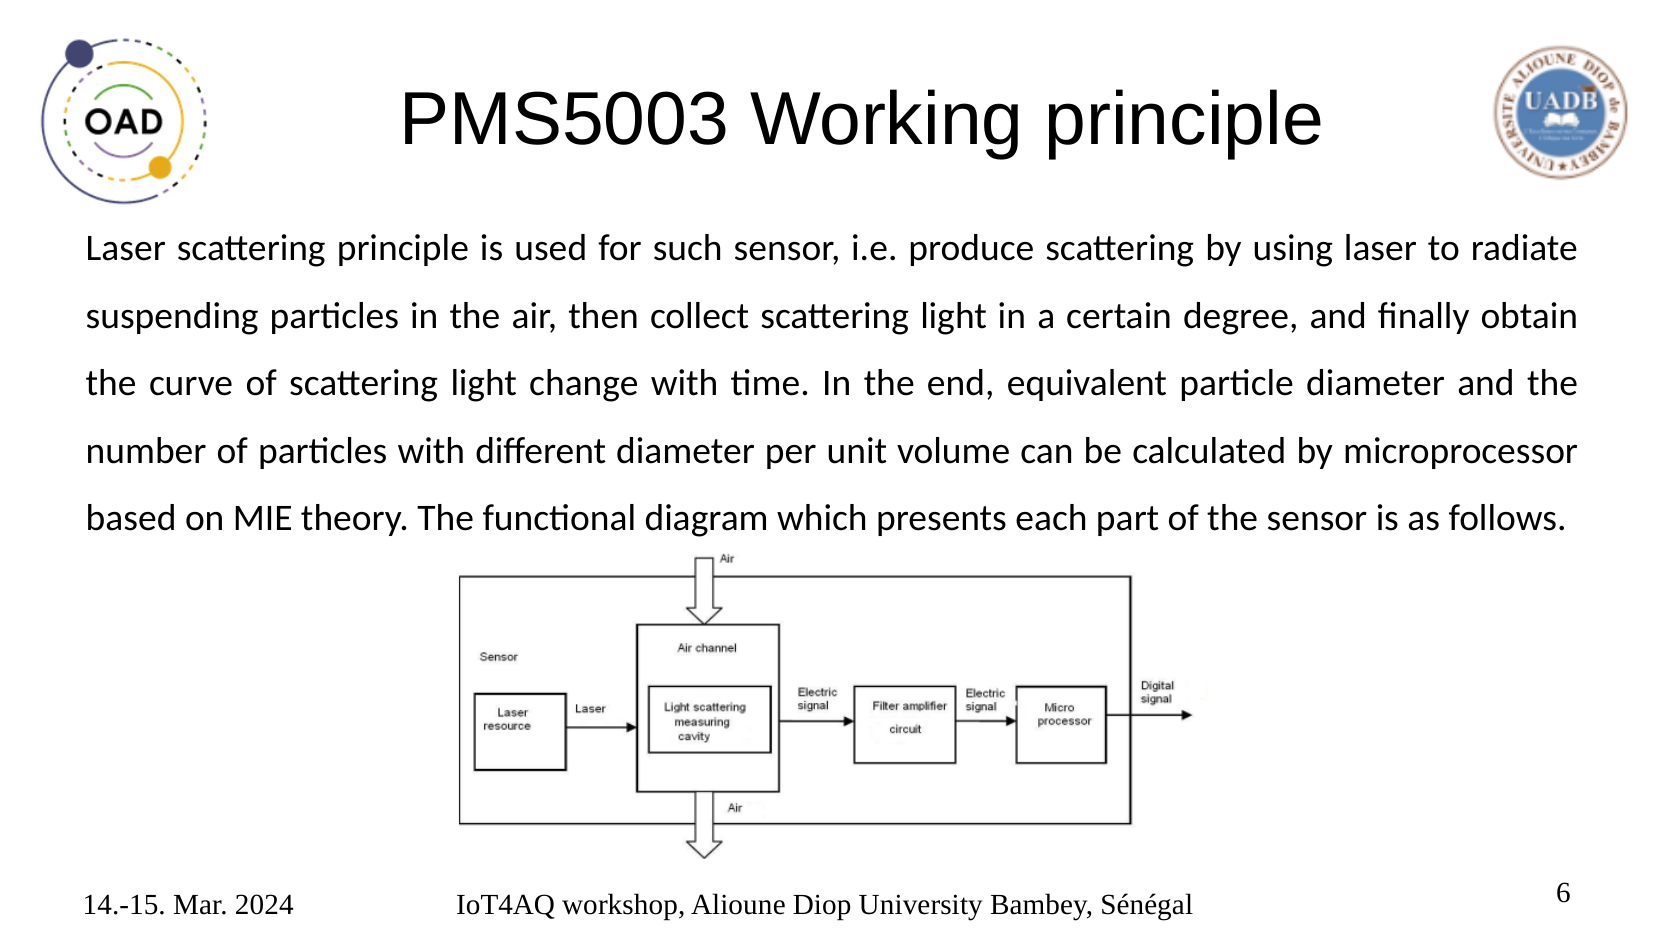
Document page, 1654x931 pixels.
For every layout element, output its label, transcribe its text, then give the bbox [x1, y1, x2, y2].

footer IoT4AQ workshop, Alioune Diop University Bambey, Sénégal [338, 885, 1312, 931]
picture [443, 547, 1211, 867]
picture [0, 24, 242, 225]
slide_number [1312, 873, 1571, 931]
text_box Laser scattering principle is used for such sensor, i.e. produce scattering by using laser to radiate suspending particles in the air, then collect scattering light in a certain degree, and finally obtain the curve of scattering light change with time. In the end, equivalent particle diameter and the number of particles with different diameter per unit volume can be calculated by microprocessor based on MIE theory. The functional diagram which presents each part of the sensor is as follows. [70, 193, 1595, 546]
title PMS5003 Working principle [278, 37, 1446, 193]
slide_number 14.-15. Mar. 2024 [82, 885, 338, 931]
picture [1482, 37, 1641, 188]
